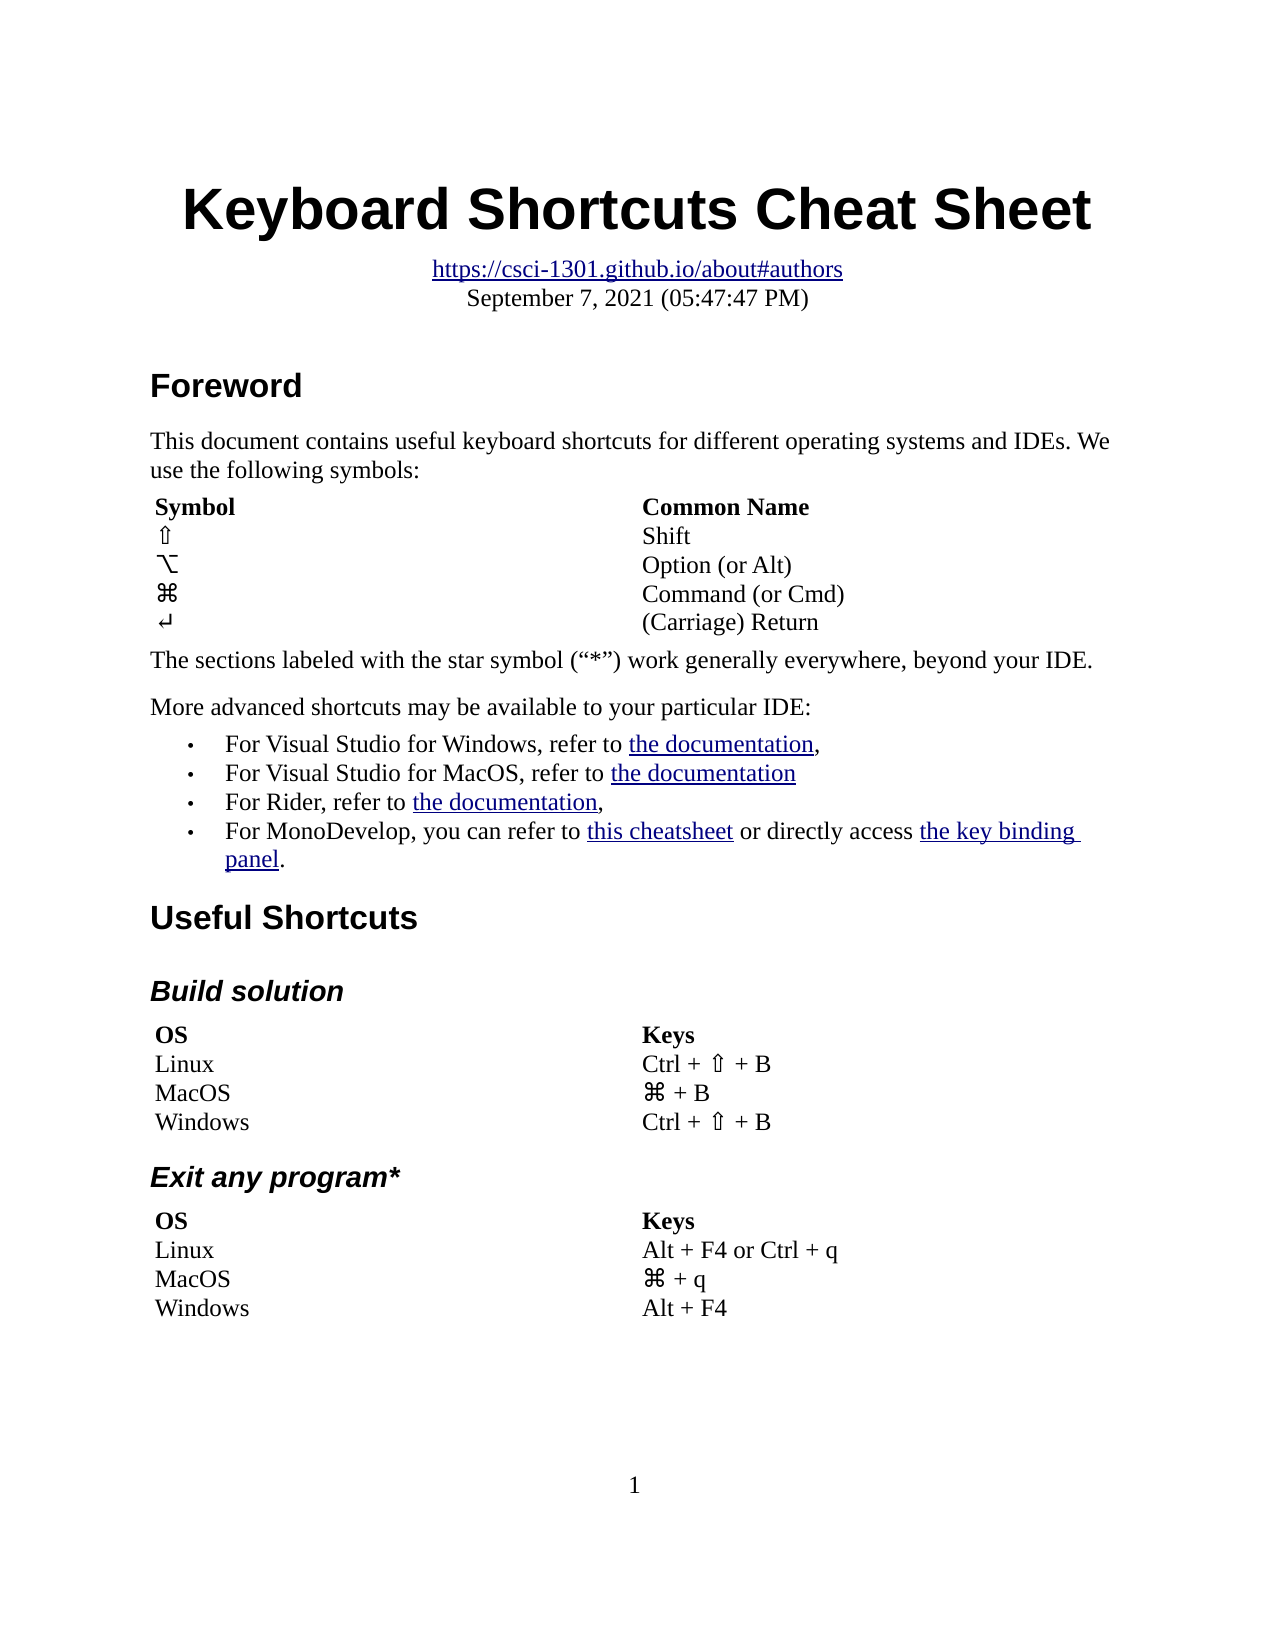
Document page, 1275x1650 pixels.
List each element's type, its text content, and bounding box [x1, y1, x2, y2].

subtitle Build solution [150, 974, 1125, 1008]
text September 7, 2021 (05:47:47 PM) [150, 283, 1125, 312]
list For Visual Studio for Windows, refer to the documentation, [187, 729, 1125, 758]
table_cell Alt + F4 or Ctrl + q [638, 1235, 1125, 1264]
table_cell MacOS [150, 1078, 637, 1107]
table_cell Windows [150, 1107, 637, 1135]
table_cell ⌥ [150, 550, 637, 579]
text The sections labeled with the star symbol (“*”) work generally everywhere, beyond your IDE. [150, 645, 1125, 674]
subtitle Useful Shortcuts [150, 898, 1125, 937]
title Keyboard Shortcuts Cheat Sheet [150, 175, 1125, 242]
table_header OS [150, 1020, 637, 1049]
table_cell Command (or Cmd) [638, 579, 1125, 607]
text More advanced shortcuts may be available to your particular IDE: [150, 692, 1125, 721]
table_header OS [150, 1206, 637, 1235]
table_cell Linux [150, 1235, 637, 1264]
subtitle Exit any program* [150, 1160, 1125, 1194]
table_cell (Carriage) Return [638, 608, 1125, 636]
table_cell Alt + F4 [638, 1293, 1125, 1321]
table_cell Linux [150, 1049, 637, 1078]
table_header Symbol [150, 493, 637, 521]
table_cell Option (or Alt) [638, 550, 1125, 579]
table_cell ↵ [150, 608, 637, 636]
table_cell ⌘ + q [638, 1264, 1125, 1293]
table_header Keys [638, 1206, 1125, 1235]
text https://csci-1301.github.io/about#authors [150, 254, 1125, 283]
table_cell ⇧ [150, 521, 637, 550]
list For Visual Studio for MacOS, refer to the documentation [187, 758, 1125, 787]
table_cell MacOS [150, 1264, 637, 1293]
list For Rider, refer to the documentation, [187, 787, 1125, 816]
table_cell ⌘ + B [638, 1078, 1125, 1107]
table_cell Shift [638, 521, 1125, 550]
table_header Common Name [638, 493, 1125, 521]
table_cell Ctrl + ⇧ + B [638, 1107, 1125, 1135]
text This document contains useful keyboard shortcuts for different operating systems and IDEs. We use the following symbols: [150, 426, 1125, 483]
subtitle Foreword [150, 366, 1125, 404]
table_header Keys [638, 1020, 1125, 1049]
table_cell Windows [150, 1293, 637, 1321]
table_cell ⌘ [150, 579, 637, 607]
list For MonoDevelop, you can refer to this cheatsheet or directly access the key binding panel. [187, 816, 1125, 873]
table_cell Ctrl + ⇧ + B [638, 1049, 1125, 1078]
